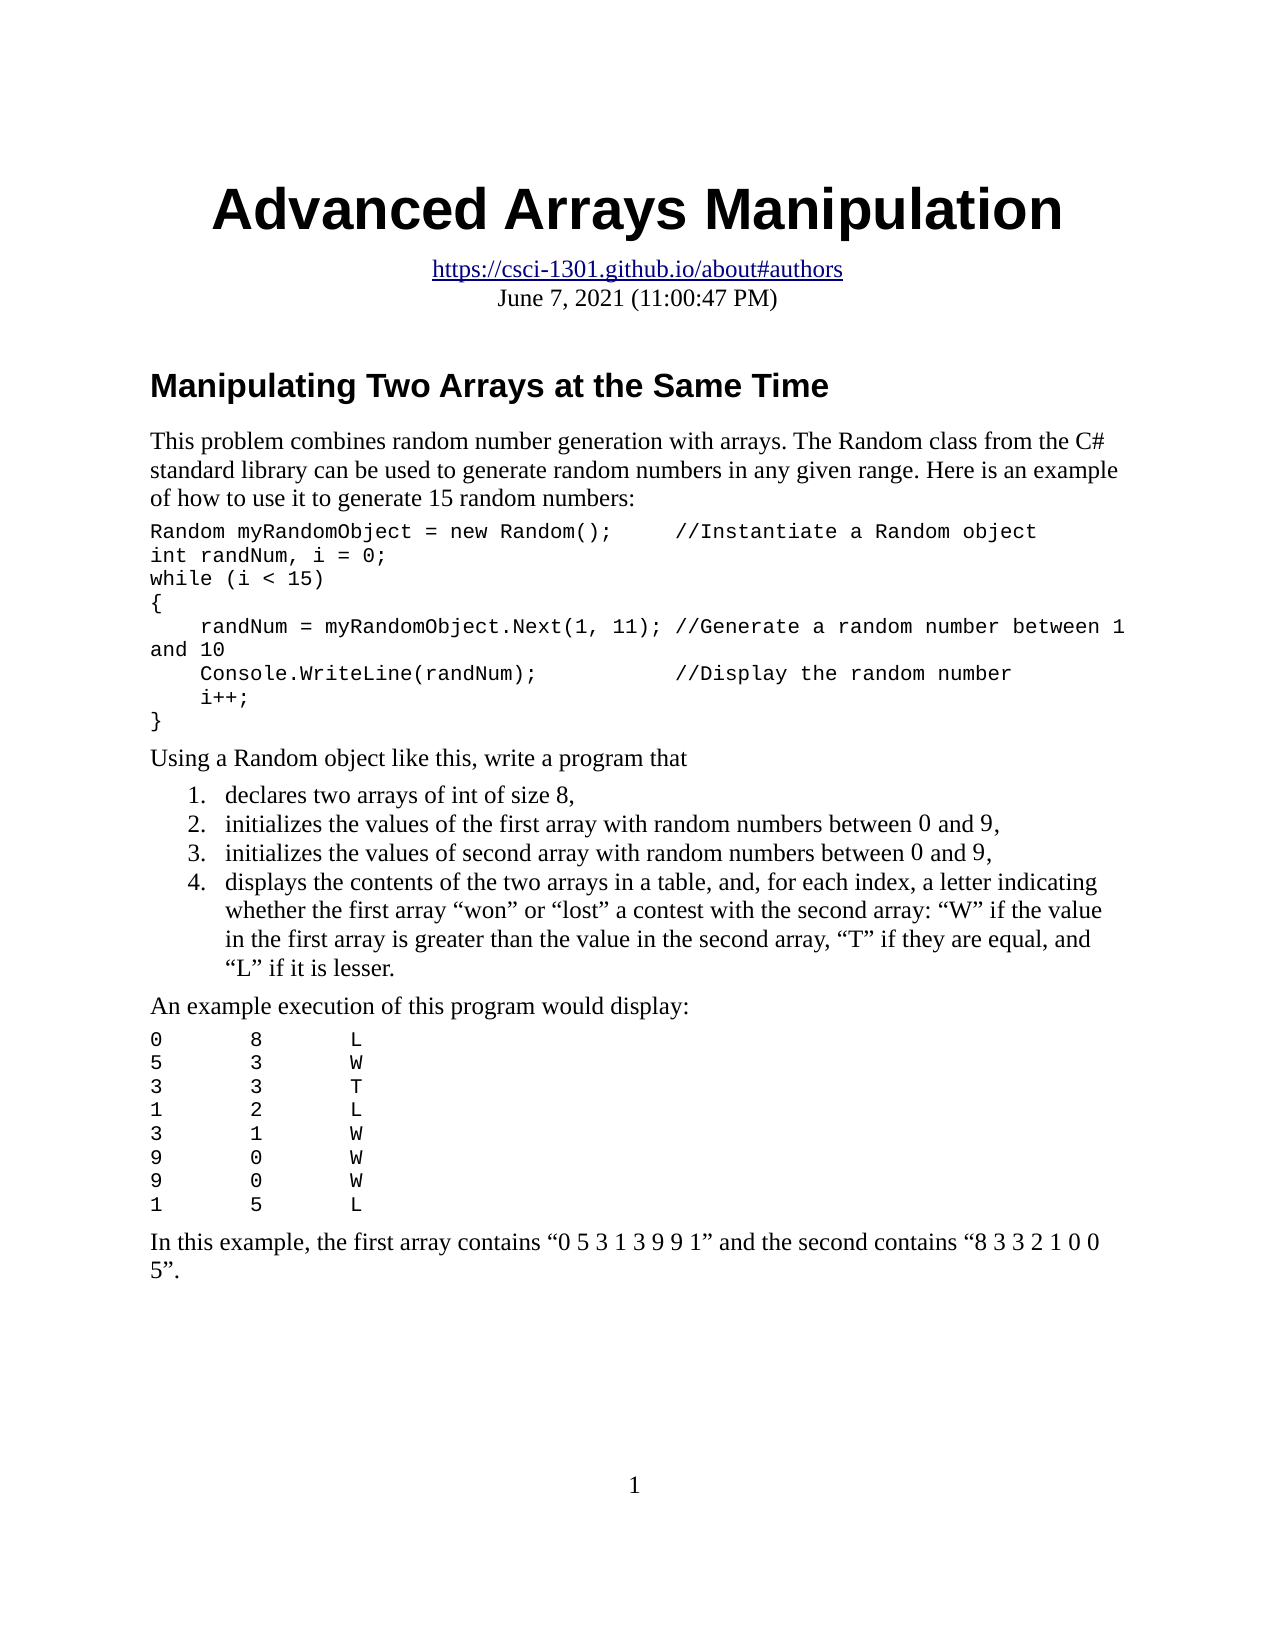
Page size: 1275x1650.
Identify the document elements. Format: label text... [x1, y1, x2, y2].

text 5 3 W [150, 1052, 1125, 1076]
text while (i < 15) [150, 568, 1125, 592]
text This problem combines random number generation with arrays. The Random class from the C# standard library can be used to generate random numbers in any given range. Here is an example of how to use it to generate 15 random numbers: [150, 426, 1125, 512]
text randNum = myRandomObject.Next(1, 11); //Generate a random number between 1 and 10 [150, 616, 1125, 663]
text In this example, the first array contains “0 5 3 1 3 9 9 1” and the second contains “8 3 3 2 1 0 0 5”. [150, 1227, 1125, 1284]
text { [150, 592, 1125, 616]
text 1 5 L [150, 1194, 1125, 1218]
text https://csci-1301.github.io/about#authors [150, 254, 1125, 283]
text 3 3 T [150, 1076, 1125, 1099]
list initializes the values of the first array with random numbers between and , [187, 809, 1125, 838]
text Console.WriteLine(randNum); //Display the random number [150, 663, 1125, 687]
text Using a Random object like this, write a program that [150, 743, 1125, 772]
text 1 2 L [150, 1099, 1125, 1123]
text Random myRandomObject = new Random(); //Instantiate a Random object [150, 521, 1125, 545]
text An example execution of this program would display: [150, 991, 1125, 1019]
text 0 8 L [150, 1028, 1125, 1052]
text June 7, 2021 (11:00:47 PM) [150, 283, 1125, 312]
list declares two arrays of int of size 8, [187, 781, 1125, 809]
text 3 1 W [150, 1123, 1125, 1147]
text int randNum, i = 0; [150, 545, 1125, 568]
list initializes the values of second array with random numbers between and , [187, 838, 1125, 867]
text 9 0 W [150, 1170, 1125, 1194]
text } [150, 710, 1125, 734]
subtitle Manipulating Two Arrays at the Same Time [150, 366, 1125, 404]
title Advanced Arrays Manipulation [150, 175, 1125, 242]
text i++; [150, 687, 1125, 710]
text 9 0 W [150, 1147, 1125, 1170]
list displays the contents of the two arrays in a table, and, for each index, a letter indicating whether the first array “won” or “lost” a contest with the second array: “W” if the value in the first array is greater than the value in the second array, “T” if they are equal, and “L” if it is lesser. [187, 867, 1125, 982]
